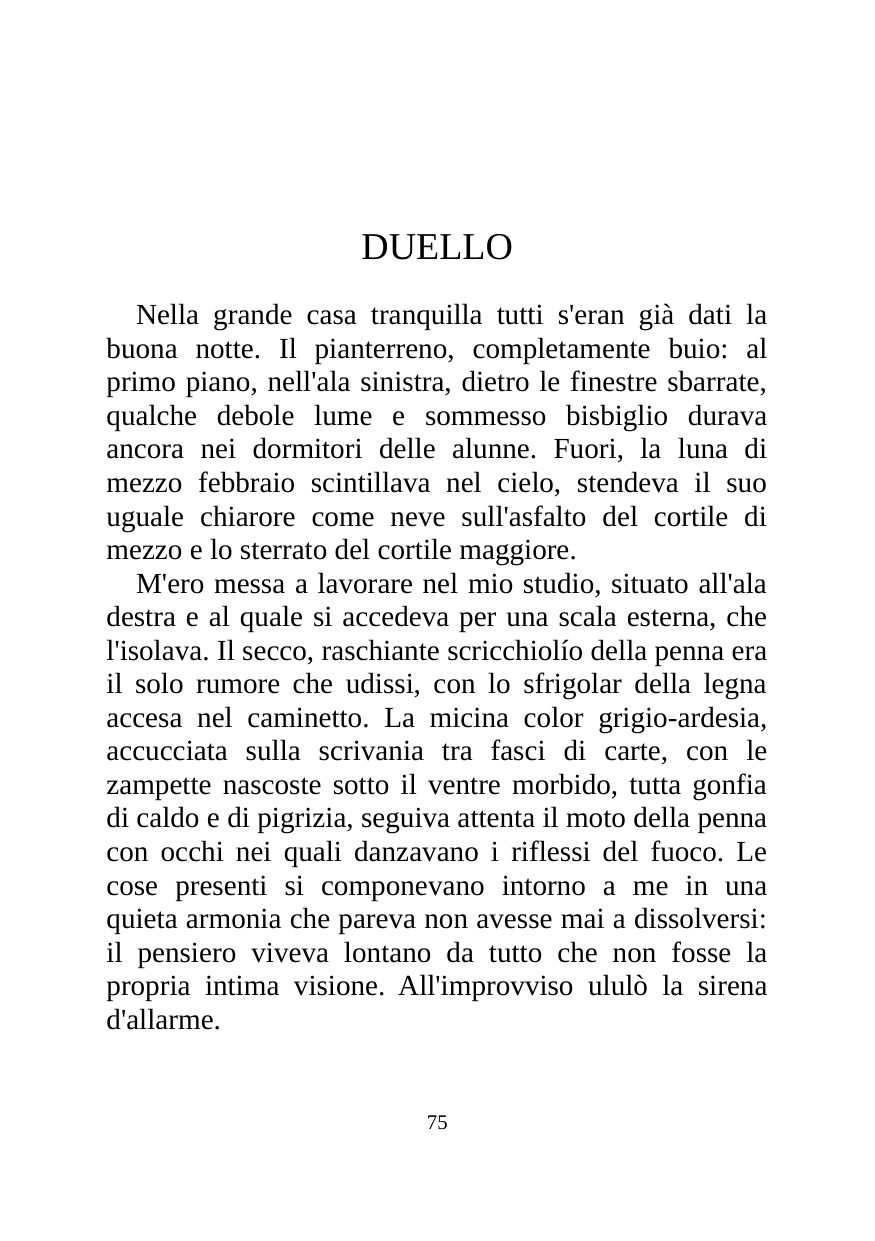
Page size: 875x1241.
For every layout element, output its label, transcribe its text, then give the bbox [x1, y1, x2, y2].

text M'ero messa a lavorare nel mio studio, situato all'ala destra e al quale si accedeva per una scala esterna, che l'isolava. Il secco, raschiante scricchiolío della penna era il solo rumore che udissi, con lo sfrigolar della legna accesa nel caminetto. La micina color grigio-ardesia, accucciata sulla scrivania tra fasci di carte, con le zampette nascoste sotto il ventre morbido, tutta gonfia di caldo e di pigrizia, seguiva attenta il moto della penna con occhi nei quali danzavano i riflessi del fuoco. Le cose presenti si componevano intorno a me in una quieta armonia che pareva non avesse mai a dissolversi: il pensiero viveva lontano da tutto che non fosse la propria intima visione. All'improvviso ululò la sirena d'allarme. [106, 566, 768, 1035]
text Nella grande casa tranquilla tutti s'eran già dati la buona notte. Il pianterreno, completamente buio: al primo piano, nell'ala sinistra, dietro le finestre sbarrate, qualche debole lume e sommesso bisbiglio durava ancora nei dormitori delle alunne. Fuori, la luna di mezzo febbraio scintillava nel cielo, stendeva il suo uguale chiarore come neve sull'asfalto del cortile di mezzo e lo sterrato del cortile maggiore. [106, 297, 768, 566]
subtitle DUELLO [106, 224, 768, 268]
